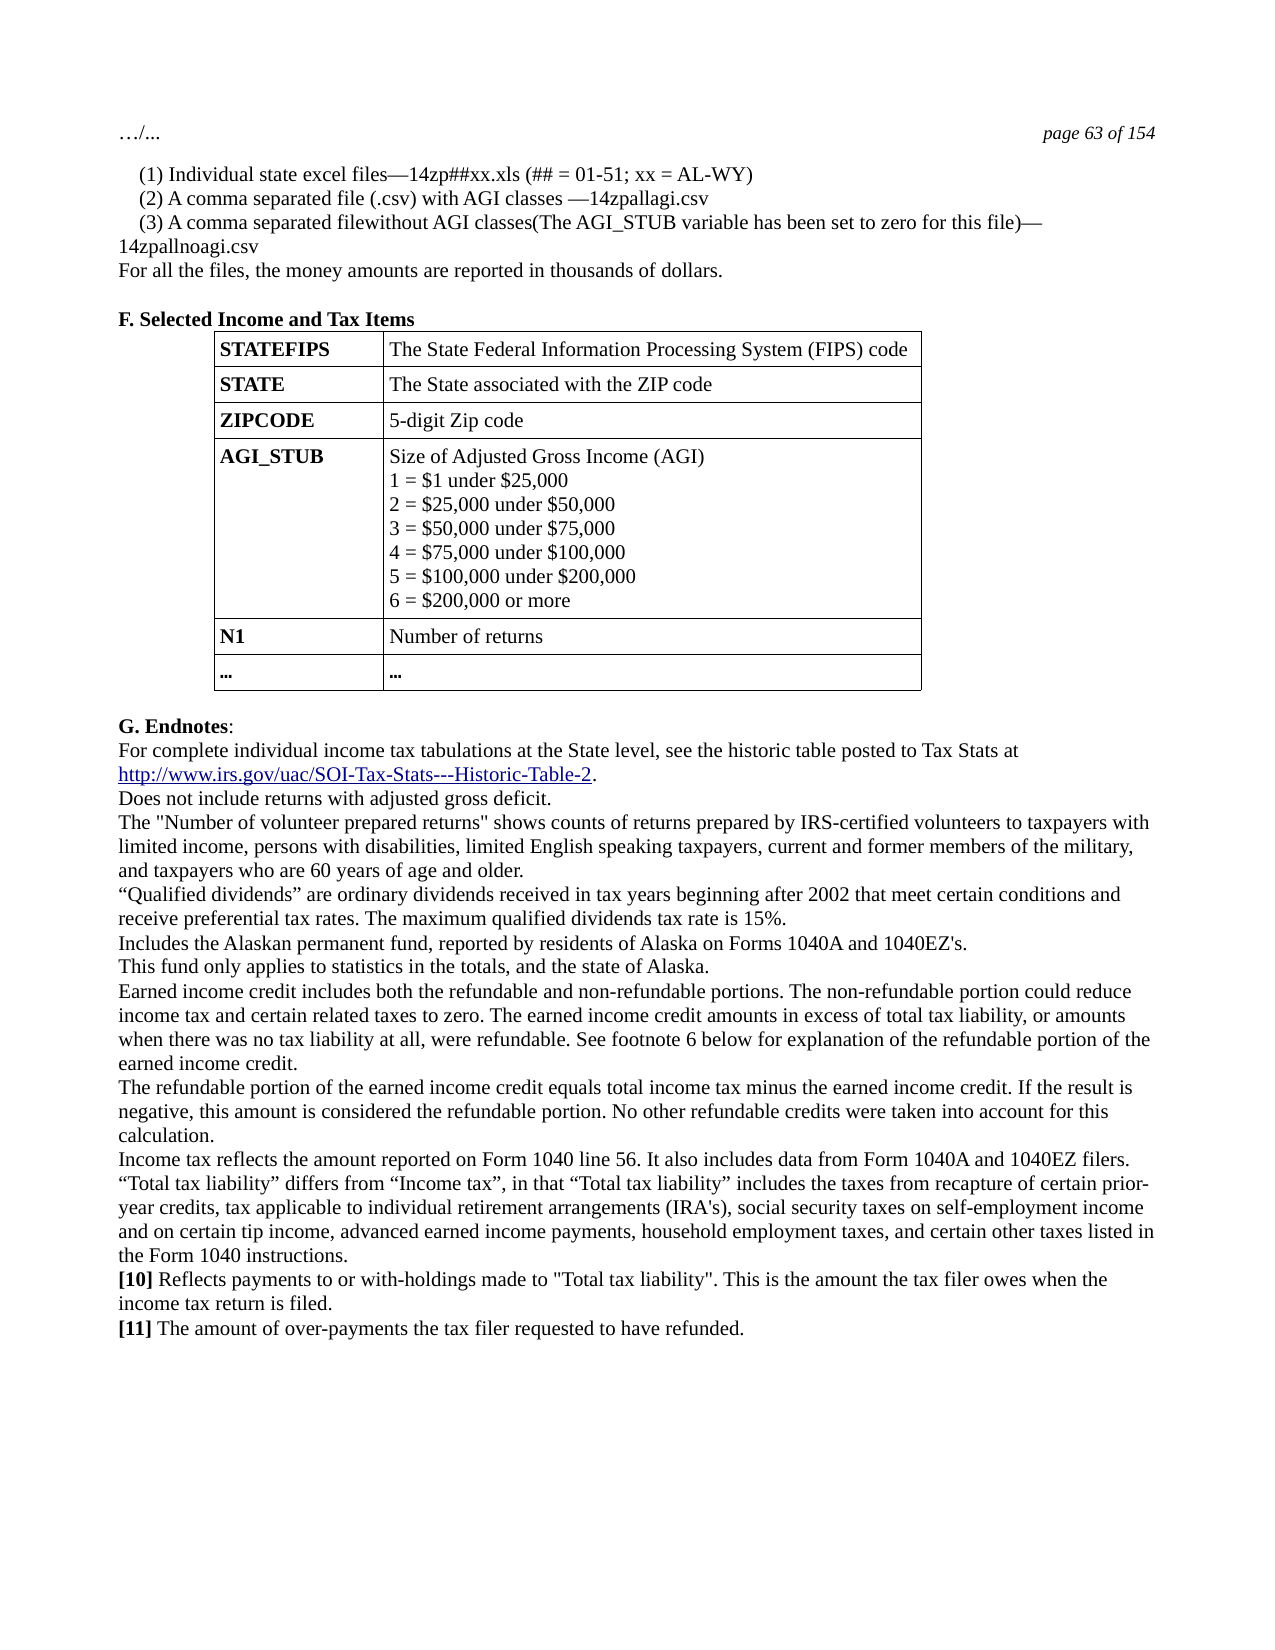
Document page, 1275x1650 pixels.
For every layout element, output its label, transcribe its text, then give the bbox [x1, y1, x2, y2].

text Income tax reflects the amount reported on Form 1040 line 56. It also includes data from Form 1040A and 1040EZ filers. [118, 1147, 1157, 1171]
text The "Number of volunteer prepared returns" shows counts of returns prepared by IRS-certified volunteers to taxpayers with limited income, persons with disabilities, limited English speaking taxpayers, current and former members of the military, and taxpayers who are 60 years of age and older. [118, 810, 1157, 882]
text For complete individual income tax tabulations at the State level, see the historic table posted to Tax Stats at http://www.irs.gov/uac/SOI-Tax-Stats---Historic-Table-2. [118, 738, 1157, 786]
table_header The State Federal Information Processing System (FIPS) code [384, 332, 921, 366]
text G. Endnotes: [118, 714, 1157, 738]
table_cell STATE [215, 367, 383, 402]
text “Total tax liability” differs from “Income tax”, in that “Total tax liability” includes the taxes from recapture of certain prior-year credits, tax applicable to individual retirement arrangements (IRA's), social security taxes on self-employment income and on certain tip income, advanced earned income payments, household employment taxes, and certain other taxes listed in the Form 1040 instructions. [118, 1171, 1157, 1267]
table_cell ZIPCODE [215, 403, 383, 438]
table_header STATEFIPS [215, 332, 383, 366]
text For all the files, the money amounts are reported in thousands of dollars. [118, 258, 1157, 282]
table_cell AGI_STUB [215, 439, 383, 618]
text Earned income credit includes both the refundable and non-refundable portions. The non-refundable portion could reduce income tax and certain related taxes to zero. The earned income credit amounts in excess of total tax liability, or amounts when there was no tax liability at all, were refundable. See footnote 6 below for explanation of the refundable portion of the earned income credit. [118, 978, 1157, 1075]
text The refundable portion of the earned income credit equals total income tax minus the earned income credit. If the result is negative, this amount is considered the refundable portion. No other refundable credits were taken into account for this calculation. [118, 1075, 1157, 1147]
table_cell Size of Adjusted Gross Income (AGI) 1 = $1 under $25,000 2 = $25,000 under $50,000 3 = $50,000 under $75,000 4 = $75,000 under $100,000 5 = $100,000 under $200,000 6 = $200,000 or more [384, 439, 921, 618]
text F. Selected Income and Tax Items [118, 307, 1157, 331]
text Includes the Alaskan permanent fund, reported by residents of Alaska on Forms 1040A and 1040EZ's. [118, 930, 1157, 954]
text “Qualified dividends” are ordinary dividends received in tax years beginning after 2002 that meet certain conditions and receive preferential tax rates. The maximum qualified dividends tax rate is 15%. [118, 882, 1157, 930]
table_cell Number of returns [384, 619, 921, 654]
table_cell N1 [215, 619, 383, 654]
text (2) A comma separated file (.csv) with AGI classes —14zpallagi.csv [118, 186, 1157, 210]
table_cell The State associated with the ZIP code [384, 367, 921, 402]
table_cell 5-digit Zip code [384, 403, 921, 438]
table_cell … [384, 655, 921, 689]
text [10] Reflects payments to or with-holdings made to "Total tax liability". This is the amount the tax filer owes when the income tax return is filed. [118, 1267, 1157, 1315]
text [11] The amount of over-payments the tax filer requested to have refunded. [118, 1315, 1157, 1339]
table_cell … [215, 655, 383, 689]
text Does not include returns with adjusted gross deficit. [118, 786, 1157, 810]
text This fund only applies to statistics in the totals, and the state of Alaska. [118, 954, 1157, 978]
text (1) Individual state excel files—14zp##xx.xls (## = 01-51; xx = AL-WY) [118, 162, 1157, 186]
text (3) A comma separated filewithout AGI classes(The AGI_STUB variable has been set to zero for this file)—14zpallnoagi.csv [118, 210, 1157, 258]
